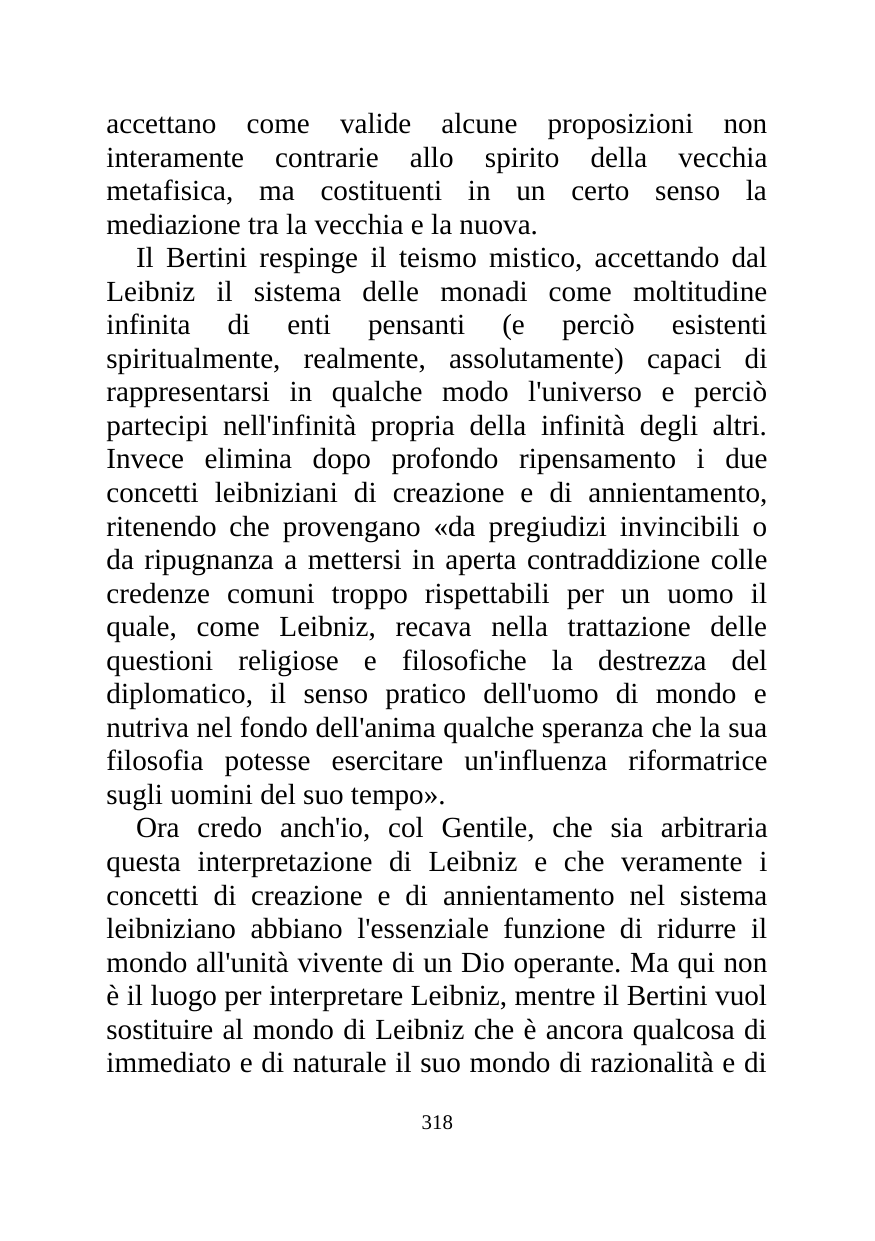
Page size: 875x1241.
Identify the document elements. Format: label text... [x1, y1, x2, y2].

text Ora credo anch'io, col Gentile, che sia arbitraria questa interpretazione di Leibniz e che veramente i concetti di creazione e di annientamento nel sistema leibniziano abbiano l'essenziale funzione di ridurre il mondo all'unità vivente di un Dio operante. Ma qui non è il luogo per interpretare Leibniz, mentre il Bertini vuol sostituire al mondo di Leibniz che è ancora qualcosa di immediato e di naturale il suo mondo di razionalità e di [106, 811, 768, 1079]
text accettano come valide alcune proposizioni non interamente contrarie allo spirito della vecchia metafisica, ma costituenti in un certo senso la mediazione tra la vecchia e la nuova. [106, 106, 768, 240]
text Il Bertini respinge il teismo mistico, accettando dal Leibniz il sistema delle monadi come moltitudine infinita di enti pensanti (e perciò esistenti spiritualmente, realmente, assolutamente) capaci di rappresentarsi in qualche modo l'universo e perciò partecipi nell'infinità propria della infinità degli altri. Invece elimina dopo profondo ripensamento i due concetti leibniziani di creazione e di annientamento, ritenendo che provengano «da pregiudizi invincibili o da ripugnanza a mettersi in aperta contraddizione colle credenze comuni troppo rispettabili per un uomo il quale, come Leibniz, recava nella trattazione delle questioni religiose e filosofiche la destrezza del diplomatico, il senso pratico dell'uomo di mondo e nutriva nel fondo dell'anima qualche speranza che la sua filosofia potesse esercitare un'influenza riformatrice sugli uomini del suo tempo». [106, 240, 768, 811]
